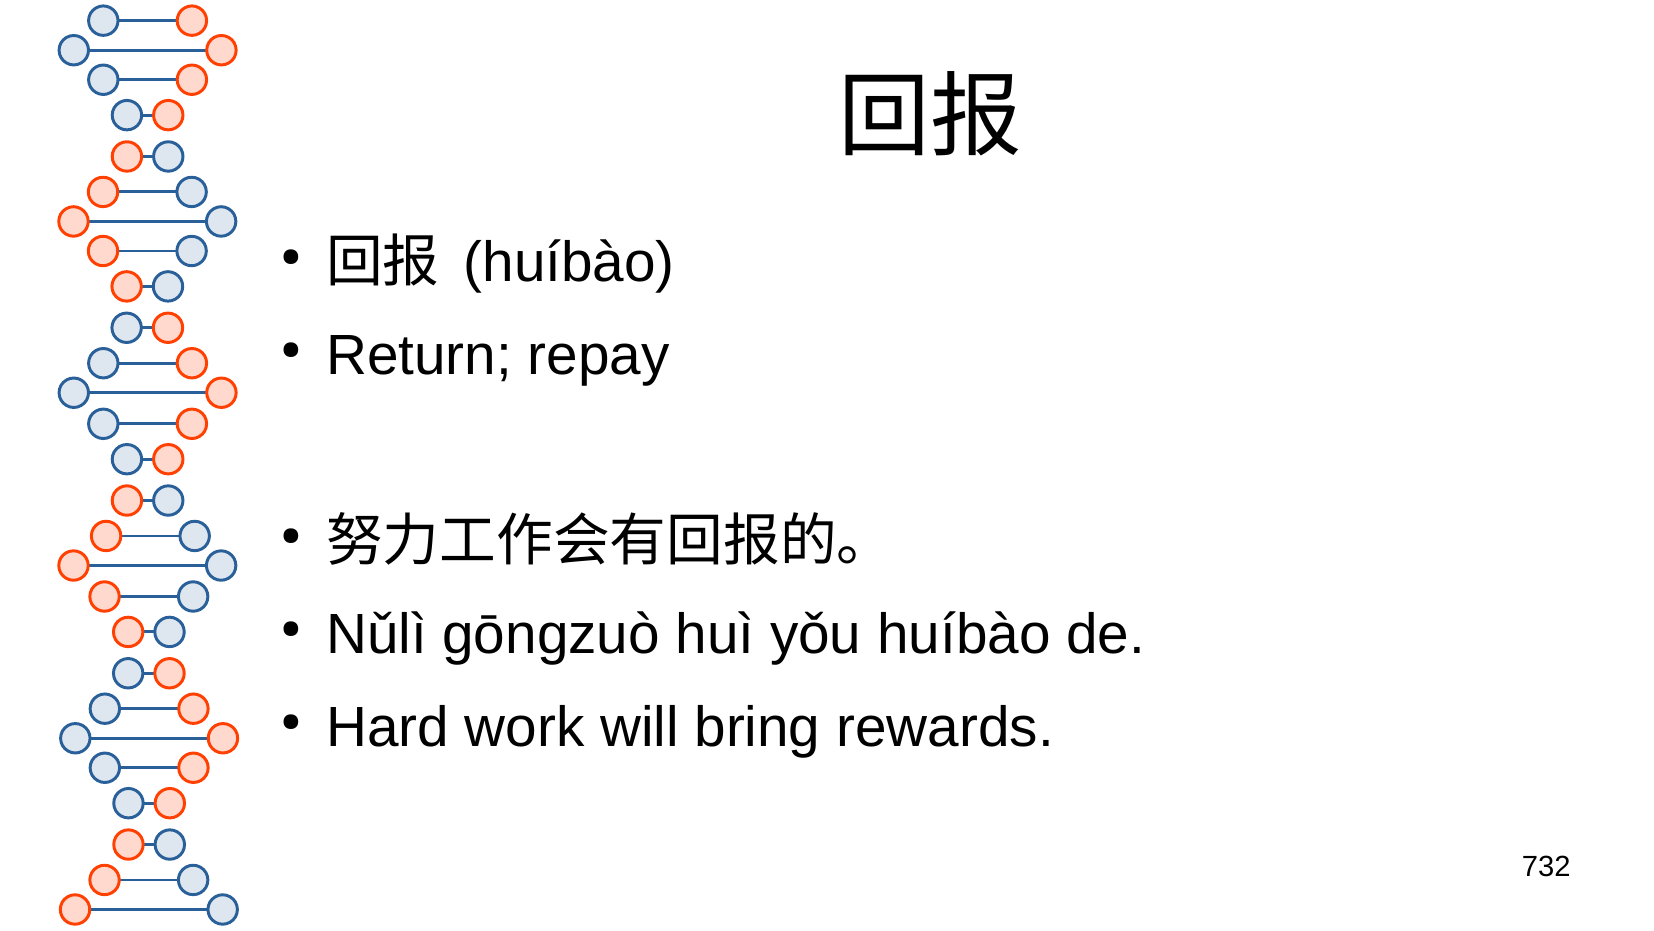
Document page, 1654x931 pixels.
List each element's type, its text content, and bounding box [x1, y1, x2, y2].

list 回报 (huíbào) Return; repay 努力工作会有回报的。 Nǔlì gōngzuò huì yǒu huíbào de. Hard work will bring rewards. [265, 224, 1595, 764]
title 回报 [265, 35, 1595, 189]
